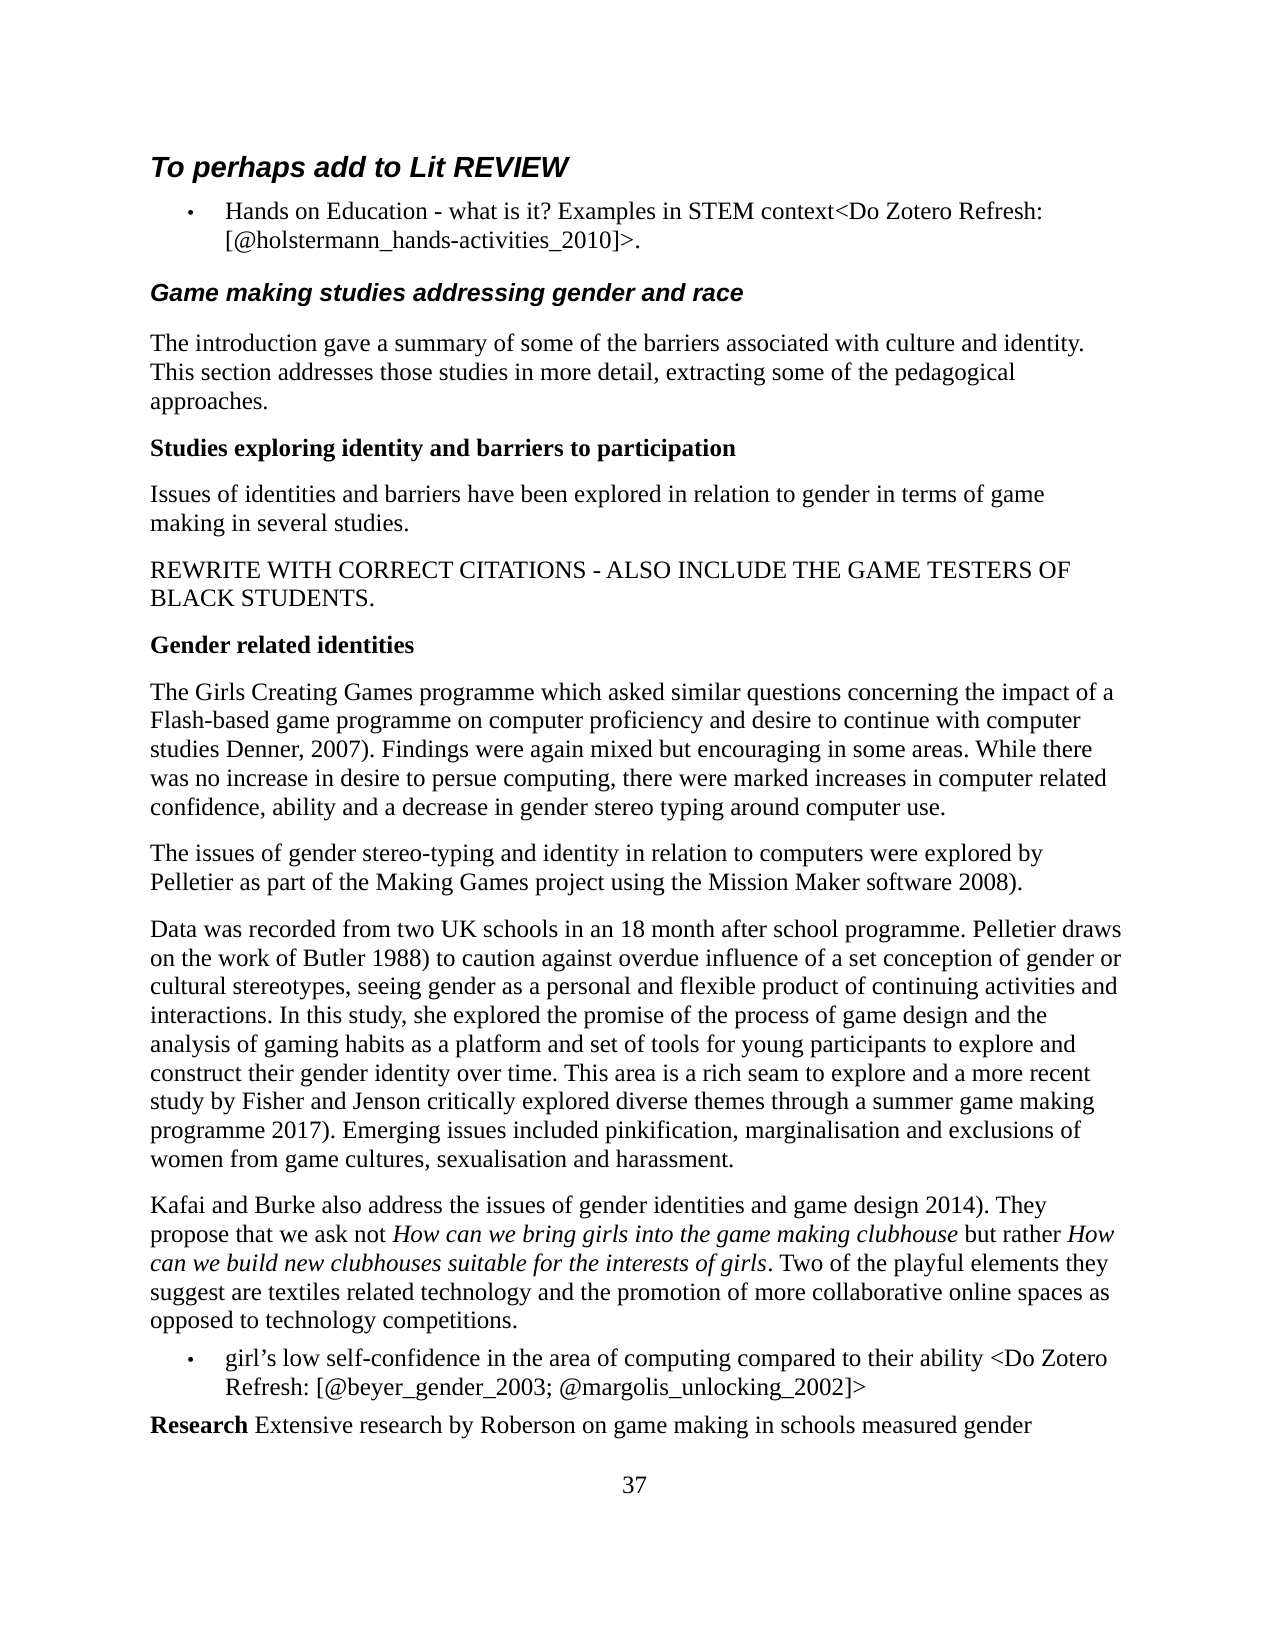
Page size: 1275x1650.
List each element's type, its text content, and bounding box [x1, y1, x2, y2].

text The introduction gave a summary of some of the barriers associated with culture and identity. This section addresses those studies in more detail, extracting some of the pedagogical approaches. [150, 328, 1125, 415]
text Gender related identities [150, 630, 1125, 659]
subtitle Game making studies addressing gender and race [150, 278, 1125, 307]
subtitle To perhaps add to Lit REVIEW [150, 150, 1125, 183]
text Issues of identities and barriers have been explored in relation to gender in terms of game making in several studies. [150, 479, 1125, 537]
list girl’s low self-confidence in the area of computing compared to their ability <Do Zotero Refresh: [@beyer_gender_2003; @margolis_unlocking_2002]> [187, 1343, 1125, 1401]
text Kafai and Burke also address the issues of gender identities and game design 2014). They propose that we ask not How can we bring girls into the game making clubhouse but rather How can we build new clubhouses suitable for the interests of girls. Two of the playful elements they suggest are textiles related technology and the promotion of more collaborative online spaces as opposed to technology competitions. [150, 1191, 1125, 1334]
text Research Extensive research by Roberson on game making in schools measured gender [150, 1410, 1125, 1438]
text Studies exploring identity and barriers to participation [150, 433, 1125, 461]
text REWRITE WITH CORRECT CITATIONS - ALSO INCLUDE THE GAME TESTERS OF BLACK STUDENTS. [150, 555, 1125, 612]
text The Girls Creating Games programme which asked similar questions concerning the impact of a Flash-based game programme on computer proficiency and desire to continue with computer studies Denner, 2007). Findings were again mixed but encouraging in some areas. While there was no increase in desire to persue computing, there were marked increases in computer related confidence, ability and a decrease in gender stereo typing around computer use. [150, 677, 1125, 821]
list Hands on Education - what is it? Examples in STEM context<Do Zotero Refresh: [@holstermann_hands-activities_2010]>. [187, 196, 1125, 253]
text The issues of gender stereo-typing and identity in relation to computers were explored by Pelletier as part of the Making Games project using the Mission Maker software 2008). [150, 838, 1125, 896]
text Data was recorded from two UK schools in an 18 month after school programme. Pelletier draws on the work of Butler 1988) to caution against overdue influence of a set conception of gender or cultural stereotypes, seeing gender as a personal and flexible product of continuing activities and interactions. In this study, she explored the promise of the process of game design and the analysis of gaming habits as a platform and set of tools for young participants to explore and construct their gender identity over time. This area is a rich seam to explore and a more recent study by Fisher and Jenson critically explored diverse themes through a summer game making programme 2017). Emerging issues included pinkification, marginalisation and exclusions of women from game cultures, sexualisation and harassment. [150, 914, 1125, 1173]
